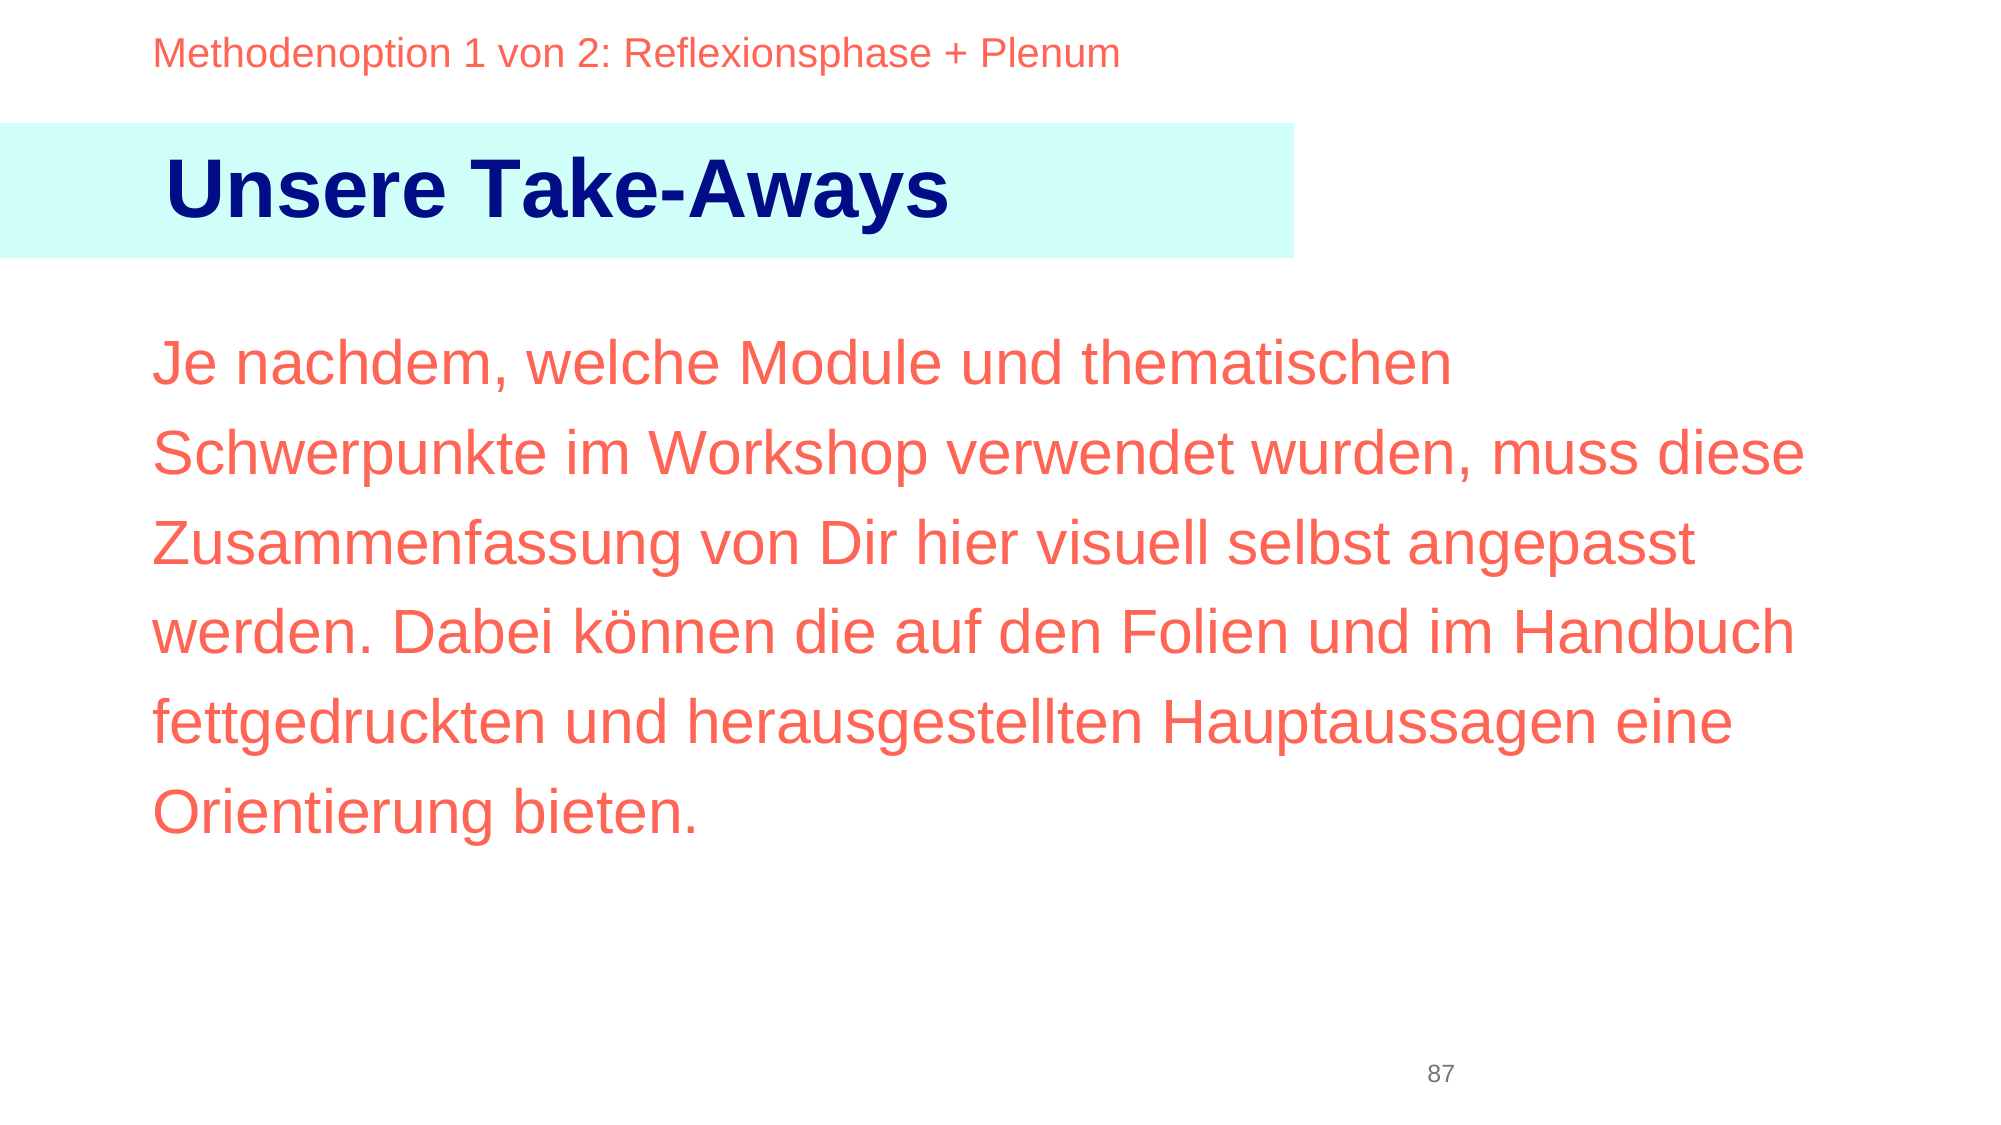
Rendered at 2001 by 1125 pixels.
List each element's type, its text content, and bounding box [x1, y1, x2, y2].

list Methodenoption 1 von 2: Reflexionsphase + Plenum [137, 27, 1346, 107]
list Je nachdem, welche Module und thematischen Schwerpunkte im Workshop verwendet wurden, muss diese Zusammenfassung von Dir hier visuell selbst angepasst werden. Dabei können die auf den Folien und im Handbuch fettgedruckten und herausgestellten Hauptaussagen eine Orientierung bieten. [137, 299, 1863, 1014]
list Unsere Take-Aways [150, 126, 1331, 255]
